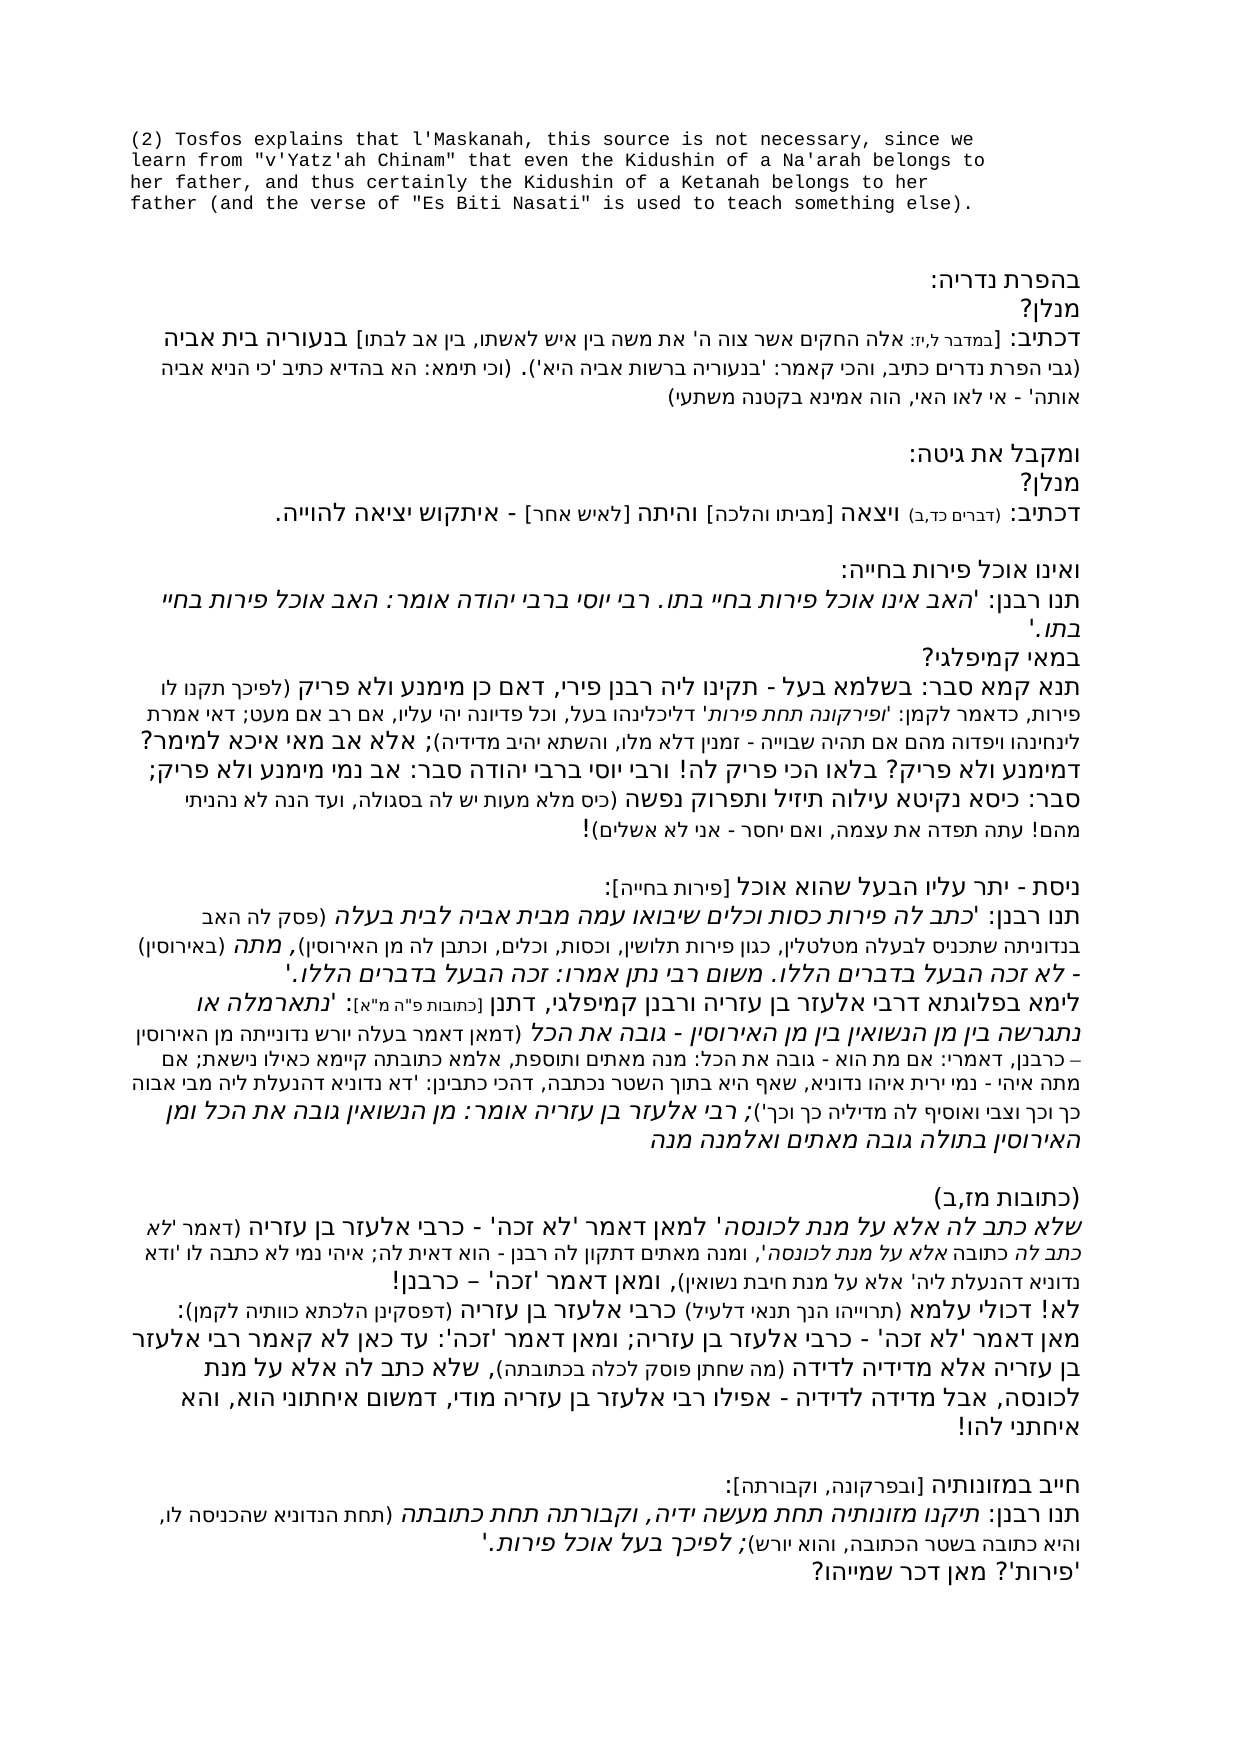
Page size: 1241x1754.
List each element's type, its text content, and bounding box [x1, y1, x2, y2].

text חייב במזונותיה [ובפרקונה, וקבורתה]: [130, 1470, 1081, 1499]
text תנו רבנן: תיקנו מזונותיה תחת מעשה ידיה, וקבורתה תחת כתובתה (תחת הנדוניא שהכניסה לו, והיא כתובה בשטר הכתובה, והוא יורש); לפיכך בעל אוכל פירות.' [130, 1499, 1081, 1558]
text דכתיב: (דברים כד,ב) ויצאה [מביתו והלכה] והיתה [לאיש אחר] - איתקוש יציאה להוייה. [130, 498, 1081, 527]
text (כתובות מז,ב) [130, 1183, 1081, 1212]
text 'פירות'? מאן דכר שמייהו? [130, 1558, 1081, 1587]
text תנו רבנן: 'כתב לה פירות כסות וכלים שיבואו עמה מבית אביה לבית בעלה (פסק לה האב בנדוניתה שתכניס לבעלה מטלטלין, כגון פירות תלושין, וכסות, וכלים, וכתבן לה מן האירוסין), מתה (באירוסין) - לא זכה הבעל בדברים הללו. משום רבי נתן אמרו: זכה הבעל בדברים הללו.' [130, 901, 1081, 988]
text מנלן? [130, 469, 1081, 498]
text במאי קמיפלגי? [130, 643, 1081, 672]
text לא! דכולי עלמא (תרוייהו הנך תנאי דלעיל) כרבי אלעזר בן עזריה (דפסקינן הלכתא כוותיה לקמן): מאן דאמר 'לא זכה' - כרבי אלעזר בן עזריה; ומאן דאמר 'זכה': עד כאן לא קאמר רבי אלעזר בן עזריה אלא מדידיה לדידה (מה שחתן פוסק לכלה בכתובתה), שלא כתב לה אלא על מנת לכונסה, אבל מדידה לדידיה - אפילו רבי אלעזר בן עזריה מודי, דמשום איחתוני הוא, והא איחתני להו! [130, 1295, 1081, 1441]
text בהפרת נדריה: [130, 265, 1081, 294]
text תנא קמא סבר: בשלמא בעל - תקינו ליה רבנן פירי, דאם כן מימנע ולא פריק (לפיכך תקנו לו פירות, כדאמר לקמן: 'ופירקונה תחת פירות' דליכלינהו בעל, וכל פדיונה יהי עליו, אם רב אם מעט; דאי אמרת לינחינהו ויפדוה מהם אם תהיה שבוייה - זמנין דלא מלו, והשתא יהיב מדידיה); אלא אב מאי איכא למימר? דמימנע ולא פריק? בלאו הכי פריק לה! ורבי יוסי ברבי יהודה סבר: אב נמי מימנע ולא פריק; סבר: כיסא נקיטא עילוה תיזיל ותפרוק נפשה (כיס מלא מעות יש לה בסגולה, ועד הנה לא נהניתי מהם! עתה תפדה את עצמה, ואם יחסר - אני לא אשלים)! [130, 672, 1081, 843]
text דכתיב: [במדבר ל,יז: אלה החקים אשר צוה ה' את משה בין איש לאשתו, בין אב לבתו] בנעוריה בית אביה (גבי הפרת נדרים כתיב, והכי קאמר: 'בנעוריה ברשות אביה היא'). (וכי תימא: הא בהדיא כתיב 'כי הניא אביה אותה' - אי לאו האי, הוה אמינא בקטנה משתעי) [130, 323, 1081, 411]
text מנלן? [130, 294, 1081, 323]
text ומקבל את גיטה: [130, 439, 1081, 469]
text תנו רבנן: 'האב אינו אוכל פירות בחיי בתו. רבי יוסי ברבי יהודה אומר: האב אוכל פירות בחיי בתו.' [130, 585, 1081, 643]
text ואינו אוכל פירות בחייה: [130, 556, 1081, 585]
text (2) Tosfos explains that l'Maskanah, this source is not necessary, since we learn from "v'Yatz'ah Chinam" that even the Kidushin of a Na'arah belongs to her father, and thus certainly the Kidushin of a Ketanah belongs to her father (and the verse of "Es Biti Nasati" is used to teach something else). [130, 130, 1081, 236]
text שלא כתב לה אלא על מנת לכונסה' למאן דאמר 'לא זכה' - כרבי אלעזר בן עזריה (דאמר 'לא כתב לה כתובה אלא על מנת לכונסה', ומנה מאתים דתקון לה רבנן - הוא דאית לה; איהי נמי לא כתבה לו 'ודא נדוניא דהנעלת ליה' אלא על מנת חיבת נשואין), ומאן דאמר 'זכה' – כרבנן! [130, 1212, 1081, 1295]
text ניסת - יתר עליו הבעל שהוא אוכל [פירות בחייה]: [130, 872, 1081, 901]
text לימא בפלוגתא דרבי אלעזר בן עזריה ורבנן קמיפלגי, דתנן [כתובות פ"ה מ"א]: 'נתארמלה או נתגרשה בין מן הנשואין בין מן האירוסין - גובה את הכל (דמאן דאמר בעלה יורש נדונייתה מן האירוסין – כרבנן, דאמרי: אם מת הוא - גובה את הכל: מנה מאתים ותוספת, אלמא כתובתה קיימא כאילו נישאת; אם מתה איהי - נמי ירית איהו נדוניא, שאף היא בתוך השטר נכתבה, דהכי כתבינן: 'דא נדוניא דהנעלת ליה מבי אבוה כך וכך וצבי ואוסיף לה מדיליה כך וכך'); רבי אלעזר בן עזריה אומר: מן הנשואין גובה את הכל ומן האירוסין בתולה גובה מאתים ואלמנה מנה [130, 988, 1081, 1154]
